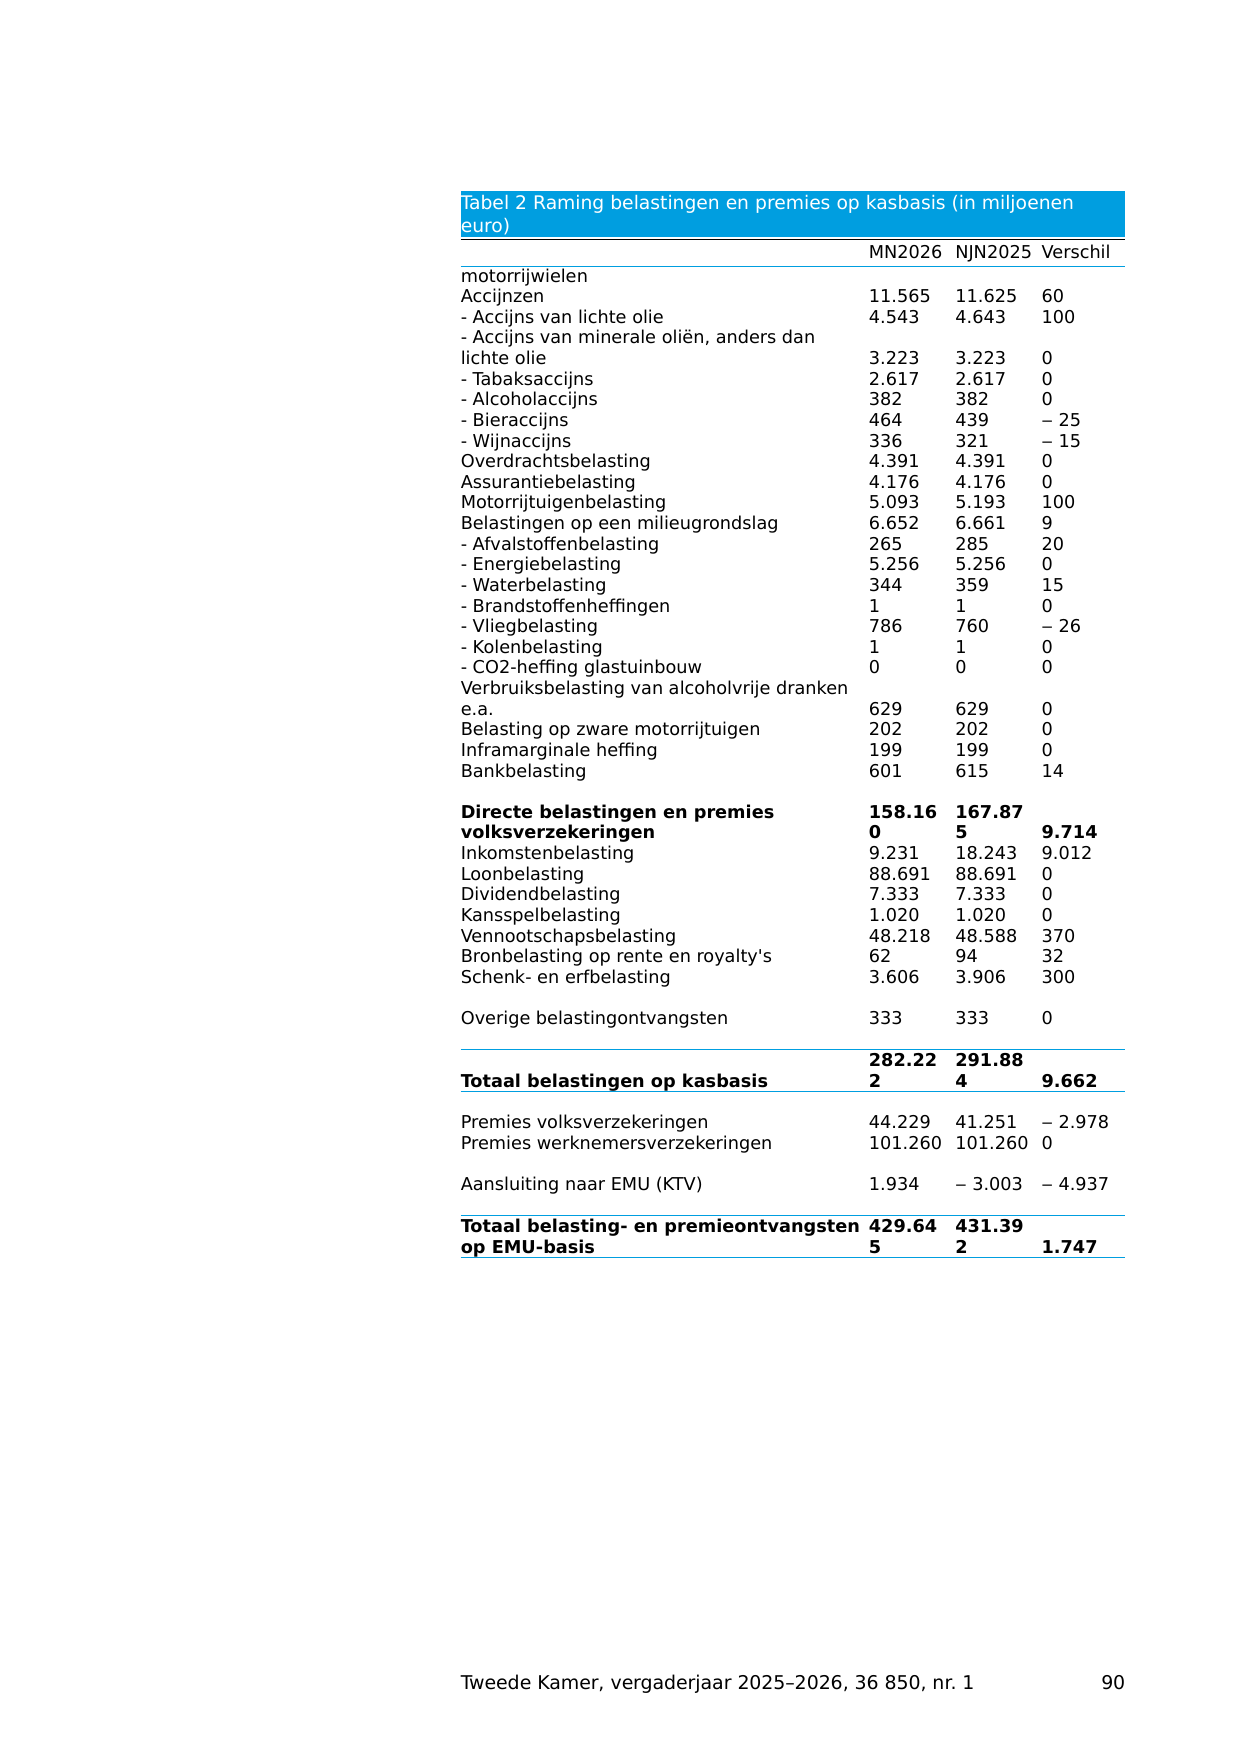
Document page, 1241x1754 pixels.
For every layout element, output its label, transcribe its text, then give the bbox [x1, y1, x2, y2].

table_cell 101.260 [866, 1133, 952, 1153]
table_cell - Alcoholaccijns [461, 389, 866, 410]
table_cell [1039, 1195, 1125, 1215]
table_cell Loonbelasting [461, 864, 866, 884]
table_cell 32 [1039, 946, 1125, 967]
table_cell 158.160 [866, 802, 952, 843]
table_cell 0 [1039, 637, 1125, 657]
table_cell Inkomstenbelasting [461, 843, 866, 864]
table_cell 0 [1039, 678, 1125, 719]
table_cell 1.020 [952, 905, 1038, 926]
table_cell 300 [1039, 967, 1125, 987]
table_cell 167.875 [952, 802, 1038, 843]
table_cell 5.093 [866, 493, 952, 513]
table_cell - Accijns van minerale oliën, anders dan lichte olie [461, 328, 866, 369]
table_cell 5.256 [866, 554, 952, 575]
table_cell 4.176 [952, 472, 1038, 492]
table_cell 4.176 [866, 472, 952, 492]
table_cell ‒ 2.978 [1039, 1112, 1125, 1133]
table_cell 3.223 [952, 328, 1038, 369]
table_cell 0 [1039, 1133, 1125, 1153]
table_cell [866, 1029, 952, 1049]
table_cell 0 [1039, 658, 1125, 678]
table_cell 3.606 [866, 967, 952, 987]
table_cell Totaal belasting- en premieontvangsten op EMU-basis [461, 1216, 866, 1257]
table_cell 0 [1039, 596, 1125, 616]
table_cell 88.691 [866, 864, 952, 884]
table_cell 2.617 [952, 369, 1038, 389]
table_cell 629 [952, 678, 1038, 719]
table_cell 0 [1039, 389, 1125, 410]
table_cell [1039, 988, 1125, 1008]
table_cell 7.333 [952, 884, 1038, 905]
table_cell 431.392 [952, 1216, 1038, 1257]
table_cell - Kolenbelasting [461, 637, 866, 657]
table_cell 100 [1039, 493, 1125, 513]
table_cell 202 [952, 719, 1038, 740]
table_cell 601 [866, 761, 952, 781]
table_cell 11.625 [952, 286, 1038, 307]
table_cell 282.222 [866, 1050, 952, 1091]
table_cell Vennootschapsbelasting [461, 926, 866, 946]
table_cell 6.661 [952, 513, 1038, 534]
table_cell - Wijnaccijns [461, 431, 866, 451]
table_cell - Brandstoffenheffingen [461, 596, 866, 616]
table_cell 20 [1039, 534, 1125, 554]
table_cell 100 [1039, 307, 1125, 327]
table_cell [866, 1092, 952, 1112]
table_cell 4.391 [952, 451, 1038, 472]
table_cell 429.645 [866, 1216, 952, 1257]
table_cell 0 [952, 658, 1038, 678]
table_cell [866, 267, 952, 286]
table_cell [952, 781, 1038, 802]
table_cell 101.260 [952, 1133, 1038, 1153]
table_cell 1.020 [866, 905, 952, 926]
table_cell Motorrijtuigenbelasting [461, 493, 866, 513]
table_cell 1 [866, 637, 952, 657]
table_cell 4.643 [952, 307, 1038, 327]
table_cell 370 [1039, 926, 1125, 946]
table_cell 11.565 [866, 286, 952, 307]
table_cell 7.333 [866, 884, 952, 905]
table_cell motorrijwielen [461, 267, 866, 286]
table_cell 0 [1039, 328, 1125, 369]
table_cell 0 [1039, 369, 1125, 389]
table_cell 291.884 [952, 1050, 1038, 1091]
table_cell Premies werknemersverzekeringen [461, 1133, 866, 1153]
table_cell 9.231 [866, 843, 952, 864]
table_cell 1 [952, 596, 1038, 616]
table_cell 1 [866, 596, 952, 616]
table_cell [461, 988, 866, 1008]
table_cell ‒ 4.937 [1039, 1174, 1125, 1195]
table_cell 18.243 [952, 843, 1038, 864]
table_cell [1039, 1029, 1125, 1049]
table_cell Bronbelasting op rente en royalty's [461, 946, 866, 967]
table_cell 1.934 [866, 1174, 952, 1195]
table_cell Belasting op zware motorrijtuigen [461, 719, 866, 740]
table_cell Overige belastingontvangsten [461, 1008, 866, 1029]
table_cell Accijnzen [461, 286, 866, 307]
table_cell Directe belastingen en premies volksverzekeringen [461, 802, 866, 843]
table_cell [461, 1195, 866, 1215]
table_cell 60 [1039, 286, 1125, 307]
table_cell ‒ 25 [1039, 410, 1125, 431]
table_cell [461, 1029, 866, 1049]
table_cell 615 [952, 761, 1038, 781]
table_cell 344 [866, 575, 952, 596]
table_cell 0 [1039, 554, 1125, 575]
table_cell [1039, 1092, 1125, 1112]
table_cell Dividendbelasting [461, 884, 866, 905]
table_cell NJN2025 [952, 240, 1038, 266]
table_cell 4.391 [866, 451, 952, 472]
table_cell Inframarginale heffing [461, 740, 866, 761]
table_cell [461, 240, 866, 266]
table_cell 6.652 [866, 513, 952, 534]
table_cell 1 [952, 637, 1038, 657]
table_cell 0 [1039, 472, 1125, 492]
table_cell 9.714 [1039, 802, 1125, 843]
table_cell Verschil [1039, 240, 1125, 266]
table_cell - Energiebelasting [461, 554, 866, 575]
table_cell 382 [952, 389, 1038, 410]
table_cell 41.251 [952, 1112, 1038, 1133]
table_cell Schenk- en erfbelasting [461, 967, 866, 987]
table_cell 464 [866, 410, 952, 431]
table_cell 48.588 [952, 926, 1038, 946]
table_cell - Vliegbelasting [461, 616, 866, 637]
table_cell 15 [1039, 575, 1125, 596]
table_cell 3.906 [952, 967, 1038, 987]
table_cell - Afvalstoffenbelasting [461, 534, 866, 554]
table_cell 88.691 [952, 864, 1038, 884]
table_cell [866, 1195, 952, 1215]
table_cell 9.012 [1039, 843, 1125, 864]
table_cell 333 [952, 1008, 1038, 1029]
table_cell [461, 1092, 866, 1112]
table_cell ‒ 15 [1039, 431, 1125, 451]
table_cell 44.229 [866, 1112, 952, 1133]
table_cell Belastingen op een milieugrondslag [461, 513, 866, 534]
table_cell 336 [866, 431, 952, 451]
table_cell 0 [1039, 905, 1125, 926]
table_cell [952, 1154, 1038, 1174]
table_cell [866, 781, 952, 802]
table_cell 199 [866, 740, 952, 761]
table_cell Bankbelasting [461, 761, 866, 781]
table_cell 9.662 [1039, 1050, 1125, 1091]
table_cell Verbruiksbelasting van alcoholvrije dranken e.a. [461, 678, 866, 719]
table_cell 0 [1039, 864, 1125, 884]
table_cell 4.543 [866, 307, 952, 327]
table_cell 0 [1039, 740, 1125, 761]
table_cell 3.223 [866, 328, 952, 369]
table_cell 0 [1039, 1008, 1125, 1029]
table_cell 14 [1039, 761, 1125, 781]
table_cell - CO2-heffing glastuinbouw [461, 658, 866, 678]
table_cell - Accijns van lichte olie [461, 307, 866, 327]
table_cell 48.218 [866, 926, 952, 946]
table_cell 1.747 [1039, 1216, 1125, 1257]
table_cell Premies volksverzekeringen [461, 1112, 866, 1133]
table_cell Totaal belastingen op kasbasis [461, 1050, 866, 1091]
table_cell [1039, 781, 1125, 802]
table_cell 5.193 [952, 493, 1038, 513]
table_cell 2.617 [866, 369, 952, 389]
table_cell [952, 1195, 1038, 1215]
table_cell 0 [1039, 884, 1125, 905]
table_cell ‒ 3.003 [952, 1174, 1038, 1195]
table_cell 382 [866, 389, 952, 410]
table_cell Overdrachtsbelasting [461, 451, 866, 472]
table_cell [461, 1154, 866, 1174]
table_cell 0 [1039, 451, 1125, 472]
table_cell 0 [866, 658, 952, 678]
table_cell 285 [952, 534, 1038, 554]
table_cell Assurantiebelasting [461, 472, 866, 492]
table_cell Aansluiting naar EMU (KTV) [461, 1174, 866, 1195]
table_cell ‒ 26 [1039, 616, 1125, 637]
table_cell 265 [866, 534, 952, 554]
table_cell 333 [866, 1008, 952, 1029]
table_cell [952, 267, 1038, 286]
table_cell [952, 1029, 1038, 1049]
table_cell - Bieraccijns [461, 410, 866, 431]
table_cell 9 [1039, 513, 1125, 534]
table_cell 62 [866, 946, 952, 967]
table_cell 202 [866, 719, 952, 740]
table_cell [866, 1154, 952, 1174]
table_cell [952, 988, 1038, 1008]
table_cell [952, 1092, 1038, 1112]
table_cell - Waterbelasting [461, 575, 866, 596]
table_cell 439 [952, 410, 1038, 431]
table_cell 5.256 [952, 554, 1038, 575]
table_cell 0 [1039, 719, 1125, 740]
table_cell 199 [952, 740, 1038, 761]
table_cell 629 [866, 678, 952, 719]
table_cell 321 [952, 431, 1038, 451]
table_cell [866, 988, 952, 1008]
table_cell 359 [952, 575, 1038, 596]
table_cell - Tabaksaccijns [461, 369, 866, 389]
table_cell 94 [952, 946, 1038, 967]
table_cell [1039, 267, 1125, 286]
table_cell MN2026 [866, 240, 952, 266]
table_cell 760 [952, 616, 1038, 637]
table_cell [461, 781, 866, 802]
table_cell 786 [866, 616, 952, 637]
table_cell Kansspelbelasting [461, 905, 866, 926]
table_cell [1039, 1154, 1125, 1174]
